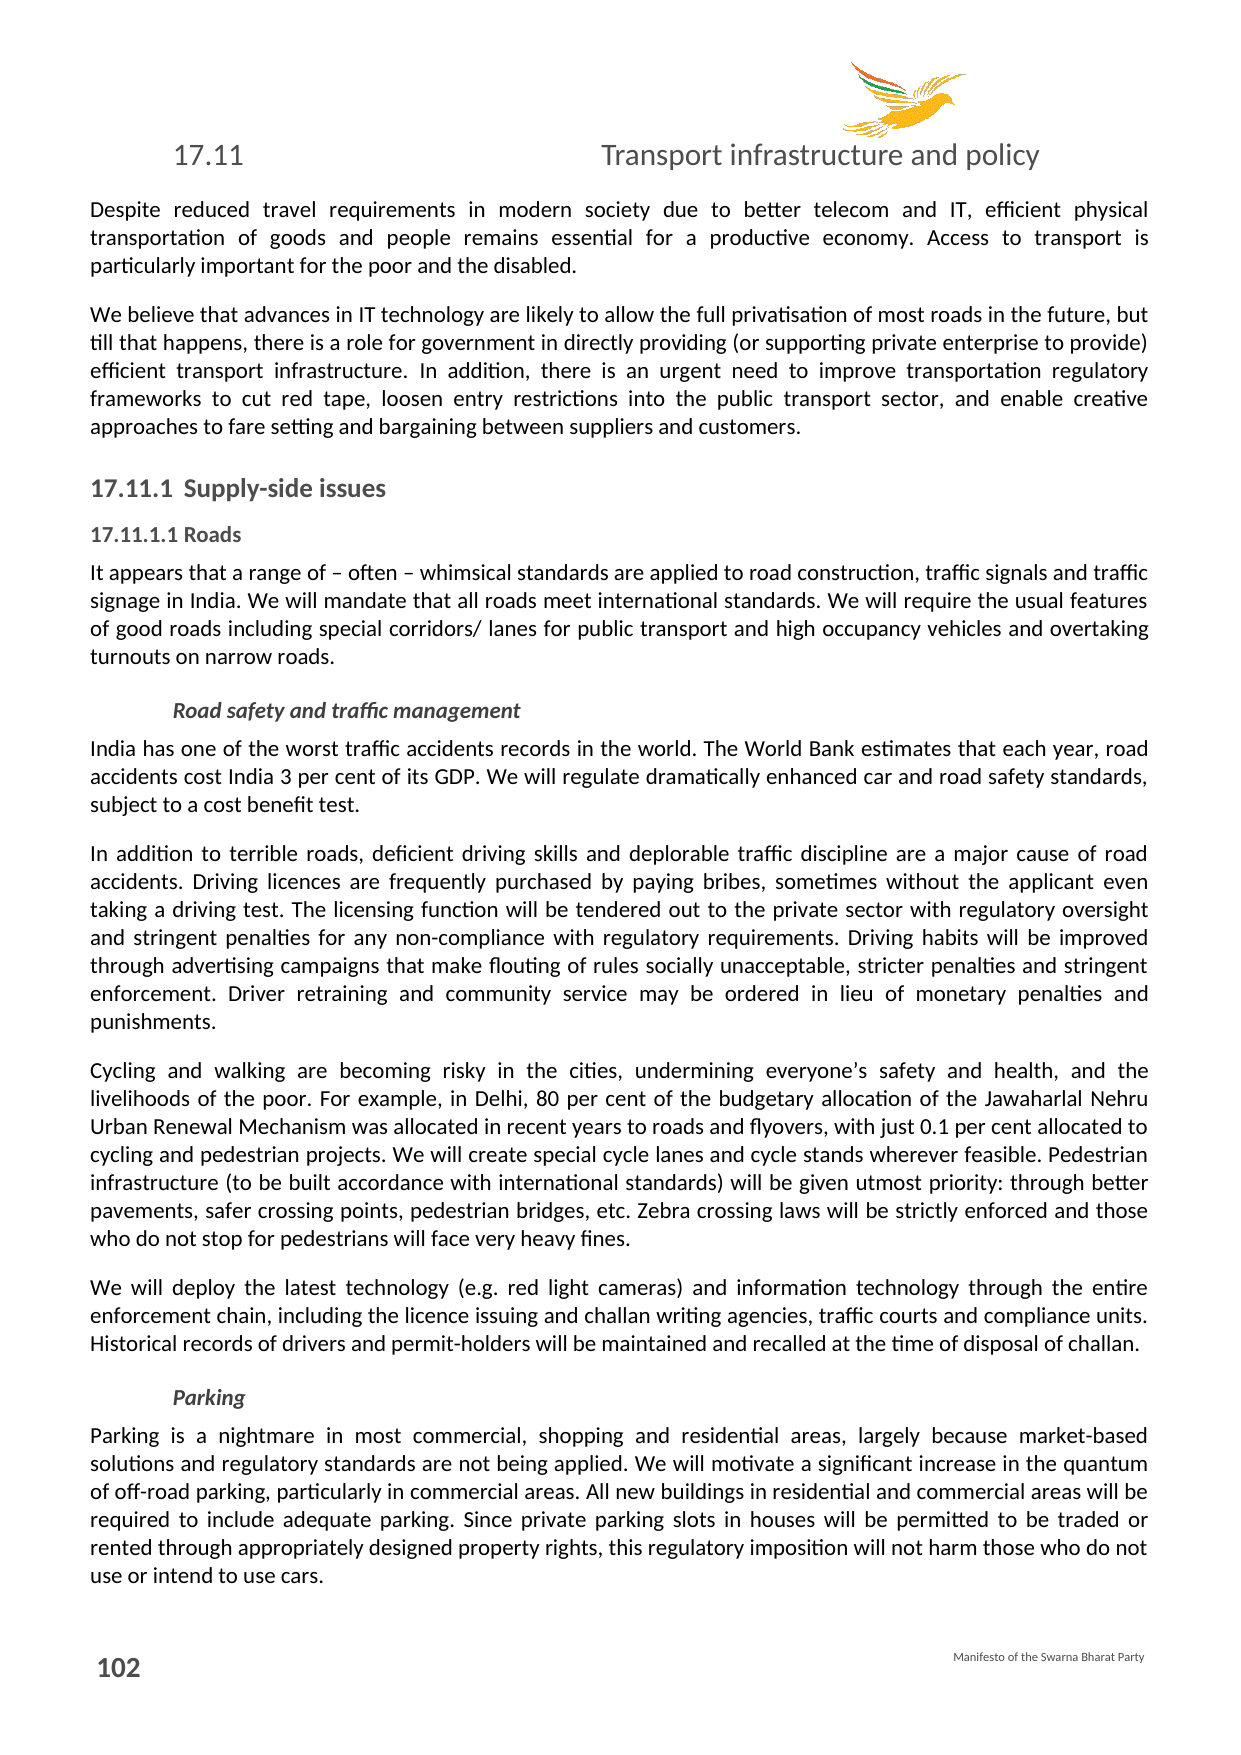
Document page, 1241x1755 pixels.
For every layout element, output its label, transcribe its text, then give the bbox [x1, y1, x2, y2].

text India has one of the worst traffic accidents records in the world. The World Bank estimates that each year, road accidents cost India 3 per cent of its GDP. We will regulate dramatically enhanced car and road safety standards, subject to a cost benefit test. [90, 734, 1150, 818]
text In addition to terrible roads, deficient driving skills and deplorable traffic discipline are a major cause of road accidents. Driving licences are frequently purchased by paying bribes, sometimes without the applicant even taking a driving test. The licensing function will be tendered out to the private sector with regulatory oversight and stringent penalties for any non-compliance with regulatory requirements. Driving habits will be improved through advertising campaigns that make flouting of rules socially unacceptable, stricter penalties and stringent enforcement. Driver retraining and community service may be ordered in lieu of monetary penalties and punishments. [90, 839, 1150, 1036]
subtitle Parking [173, 1384, 1150, 1411]
subtitle Transport infrastructure and policy [173, 138, 1150, 172]
text We believe that advances in IT technology are likely to allow the full privatisation of most roads in the future, but till that happens, there is a role for government in directly providing (or supporting private enterprise to provide) efficient transport infrastructure. In addition, there is an urgent need to improve transportation regulatory frameworks to cut red tape, loosen entry restrictions into the public transport sector, and enable creative approaches to fare setting and bargaining between suppliers and customers. [90, 300, 1150, 440]
subtitle Roads [90, 521, 1150, 548]
text Despite reduced travel requirements in modern society due to better telecom and IT, efficient physical transportation of goods and people remains essential for a productive economy. Access to transport is particularly important for the poor and the disabled. [90, 195, 1150, 279]
text Parking is a nightmare in most commercial, shopping and residential areas, largely because market-based solutions and regulatory standards are not being applied. We will motivate a significant increase in the quantum of off-road parking, particularly in commercial areas. All new buildings in residential and commercial areas will be required to include adequate parking. Since private parking slots in houses will be permitted to be traded or rented through appropriately designed property rights, this regulatory imposition will not harm those who do not use or intend to use cars. [90, 1421, 1150, 1589]
text Cycling and walking are becoming risky in the cities, undermining everyone’s safety and health, and the livelihoods of the poor. For example, in Delhi, 80 per cent of the budgetary allocation of the Jawaharlal Nehru Urban Renewal Mechanism was allocated in recent years to roads and flyovers, with just 0.1 per cent allocated to cycling and pedestrian projects. We will create special cycle lanes and cycle stands wherever feasible. Pedestrian infrastructure (to be built accordance with international standards) will be given utmost priority: through better pavements, safer crossing points, pedestrian bridges, etc. Zebra crossing laws will be strictly enforced and those who do not stop for pedestrians will face very heavy fines. [90, 1056, 1150, 1252]
subtitle Road safety and traffic management [173, 697, 1150, 724]
text It appears that a range of – often – whimsical standards are applied to road construction, traffic signals and traffic signage in India. We will mandate that all roads meet international standards. We will require the usual features of good roads including special corridors/ lanes for public transport and high occupancy vehicles and overtaking turnouts on narrow roads. [90, 558, 1150, 670]
text We will deploy the latest technology (e.g. red light cameras) and information technology through the entire enforcement chain, including the licence issuing and challan writing agencies, traffic courts and compliance units. Historical records of drivers and permit-holders will be maintained and recalled at the time of disposal of challan. [90, 1273, 1150, 1357]
subtitle Supply-side issues [90, 472, 1150, 505]
